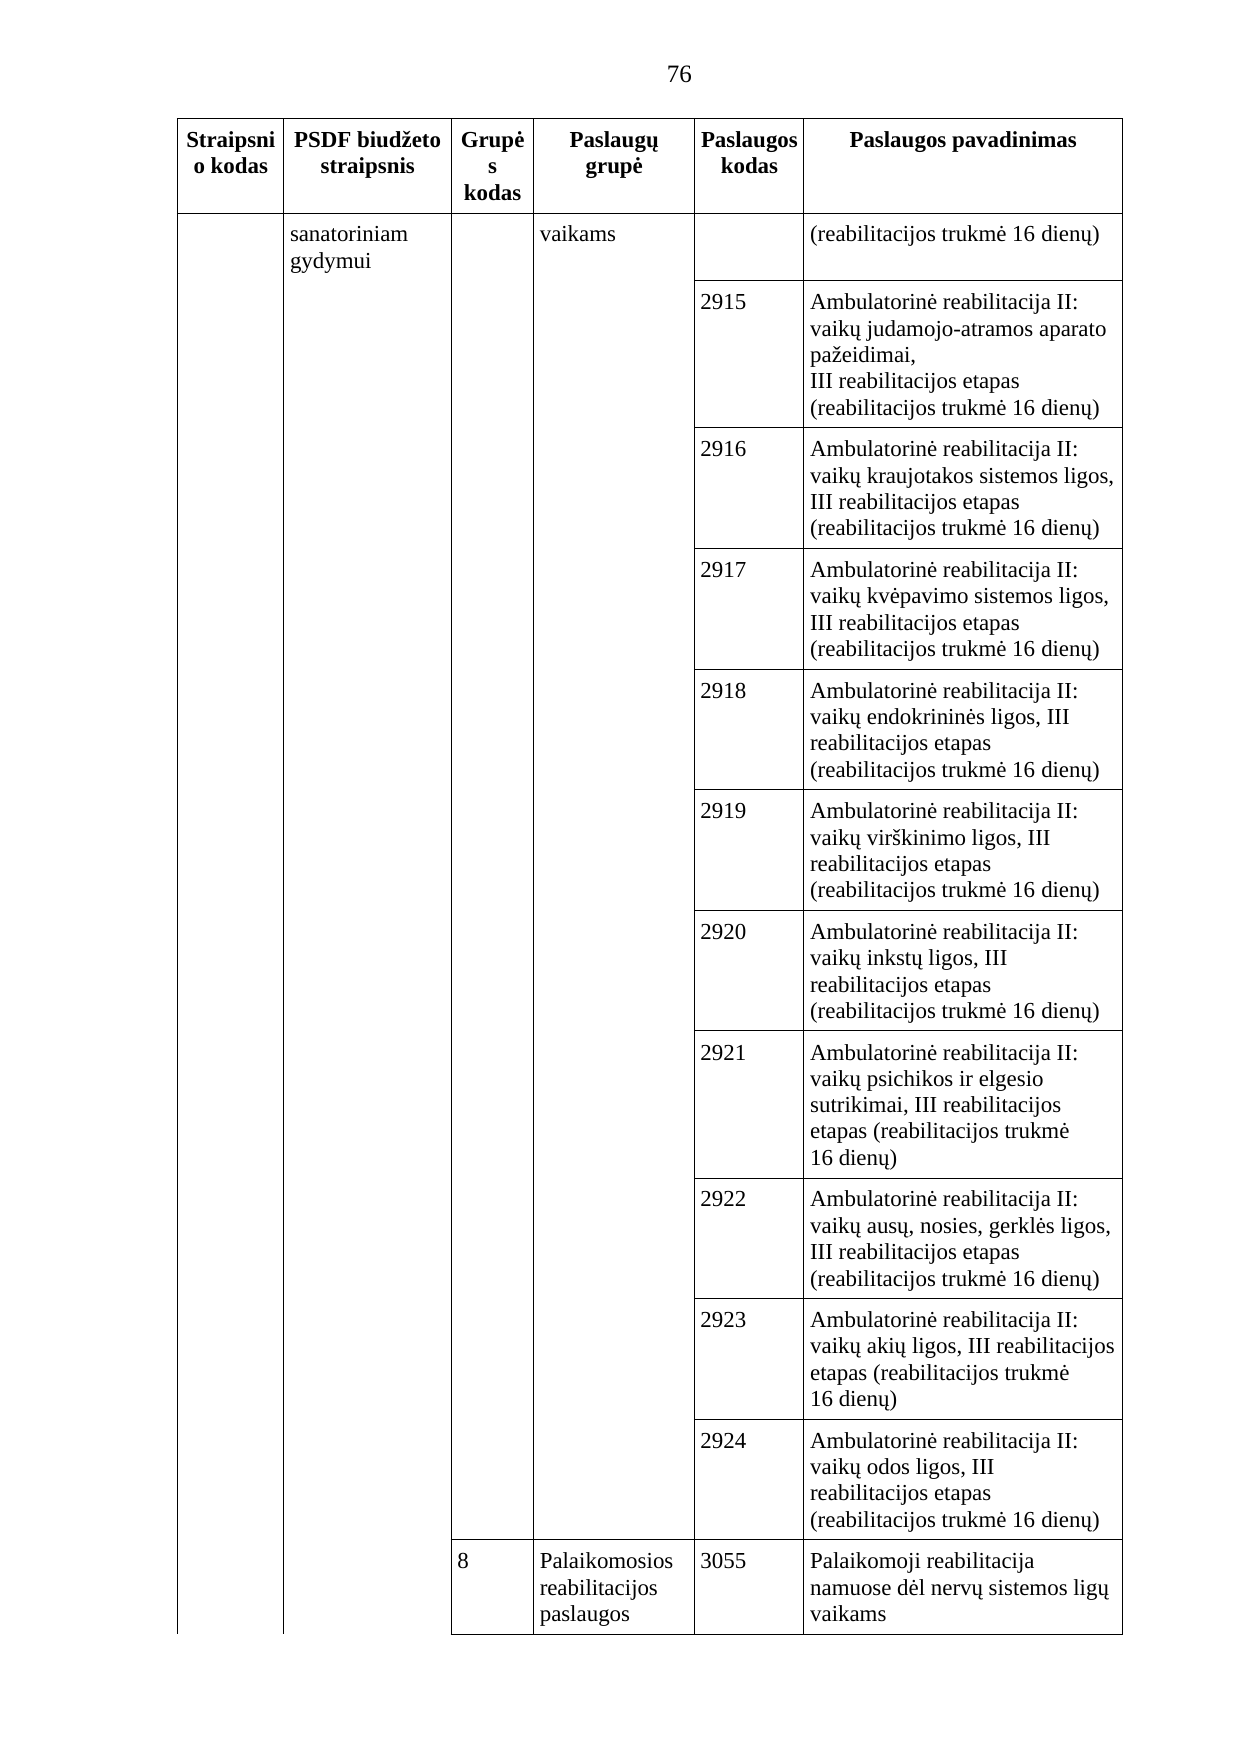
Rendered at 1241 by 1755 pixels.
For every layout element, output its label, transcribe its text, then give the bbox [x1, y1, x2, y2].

table_cell Ambulatorinė reabilitacija II: vaikų kraujotakos sistemos ligos, III reabilitacijos etapas (reabilitacijos trukmė 16 dienų) [804, 428, 1122, 548]
table_cell sanatoriniam gydymui [284, 214, 451, 280]
table_cell Ambulatorinė reabilitacija II: vaikų endokrininės ligos, III reabilitacijos etapas (reabilitacijos trukmė 16 dienų) [804, 670, 1122, 789]
table_cell Ambulatorinė reabilitacija II: vaikų judamojo-atramos aparato pažeidimai, III reabilitacijos etapas (reabilitacijos trukmė 16 dienų) [804, 281, 1122, 427]
table_cell [284, 1298, 451, 1419]
table_cell [695, 214, 803, 280]
table_cell [452, 1030, 533, 1177]
table_header Grupės kodas [452, 119, 533, 212]
table_cell Palaikomosios reabilitacijos paslaugos [534, 1540, 694, 1633]
table_cell [284, 910, 451, 1030]
table_cell [284, 280, 451, 427]
table_cell 2919 [695, 790, 803, 910]
table_cell 2924 [695, 1420, 803, 1539]
table_cell [178, 280, 283, 427]
table_cell [452, 910, 533, 1030]
table_cell [452, 789, 533, 910]
table_cell [178, 1030, 283, 1177]
table_cell (reabilitacijos trukmė 16 dienų) [804, 214, 1122, 280]
table_header Paslaugos kodas [695, 119, 803, 212]
table_cell [452, 548, 533, 668]
table_cell [178, 1298, 283, 1419]
table_cell [534, 1030, 694, 1177]
table_header Straipsnio kodas [178, 119, 283, 212]
table_cell [284, 427, 451, 548]
table_cell [178, 1419, 283, 1539]
table_cell 2918 [695, 670, 803, 789]
table_cell [178, 427, 283, 548]
table_cell 2922 [695, 1179, 803, 1298]
table_cell [452, 214, 533, 280]
table_cell [452, 1419, 533, 1539]
table_header Paslaugų grupė [534, 119, 694, 212]
table_cell Palaikomoji reabilitacija namuose dėl nervų sistemos ligų vaikams [804, 1540, 1122, 1633]
table_cell [452, 669, 533, 789]
table_header Paslaugos pavadinimas [804, 119, 1122, 212]
table_cell [178, 1539, 283, 1633]
table_cell 8 [452, 1540, 533, 1633]
table_cell 2920 [695, 911, 803, 1030]
table_cell [284, 789, 451, 910]
table_cell [178, 548, 283, 668]
table_cell 2923 [695, 1299, 803, 1419]
table_cell [534, 1178, 694, 1298]
table_cell [178, 910, 283, 1030]
table_cell [178, 214, 283, 280]
table_cell [284, 1419, 451, 1539]
table_header PSDF biudžeto straipsnis [284, 119, 451, 212]
table_cell [534, 789, 694, 910]
table_cell [452, 280, 533, 427]
table_cell [284, 548, 451, 668]
table_cell Ambulatorinė reabilitacija II: vaikų inkstų ligos, III reabilitacijos etapas (reabilitacijos trukmė 16 dienų) [804, 911, 1122, 1030]
table_cell Ambulatorinė reabilitacija II: vaikų kvėpavimo sistemos ligos, III reabilitacijos etapas (reabilitacijos trukmė 16 dienų) [804, 549, 1122, 668]
table_cell Ambulatorinė reabilitacija II: vaikų virškinimo ligos, III reabilitacijos etapas (reabilitacijos trukmė 16 dienų) [804, 790, 1122, 910]
table_cell 3055 [695, 1540, 803, 1633]
table_cell [534, 1298, 694, 1419]
table_cell Ambulatorinė reabilitacija II: vaikų odos ligos, III reabilitacijos etapas (reabilitacijos trukmė 16 dienų) [804, 1420, 1122, 1539]
table_cell [534, 1419, 694, 1539]
table_cell [284, 1178, 451, 1298]
table_cell [452, 1178, 533, 1298]
table_cell [452, 1298, 533, 1419]
table_cell [534, 669, 694, 789]
table_cell 2916 [695, 428, 803, 548]
table_cell 2921 [695, 1031, 803, 1177]
table_cell [284, 1539, 451, 1633]
table_cell Ambulatorinė reabilitacija II: vaikų akių ligos, III reabilitacijos etapas (reabilitacijos trukmė 16 dienų) [804, 1299, 1122, 1419]
table_cell [452, 427, 533, 548]
table_cell [534, 548, 694, 668]
table_cell [534, 427, 694, 548]
table_cell 2917 [695, 549, 803, 668]
table_cell [534, 280, 694, 427]
table_cell [284, 669, 451, 789]
table_cell [534, 910, 694, 1030]
table_cell [178, 1178, 283, 1298]
table_cell Ambulatorinė reabilitacija II: vaikų psichikos ir elgesio sutrikimai, III reabilitacijos etapas (reabilitacijos trukmė 16 dienų) [804, 1031, 1122, 1177]
table_cell Ambulatorinė reabilitacija II: vaikų ausų, nosies, gerklės ligos, III reabilitacijos etapas (reabilitacijos trukmė 16 dienų) [804, 1179, 1122, 1298]
table_cell vaikams [534, 214, 694, 280]
table_cell [178, 789, 283, 910]
table_cell 2915 [695, 281, 803, 427]
table_cell [178, 669, 283, 789]
table_cell [284, 1030, 451, 1177]
